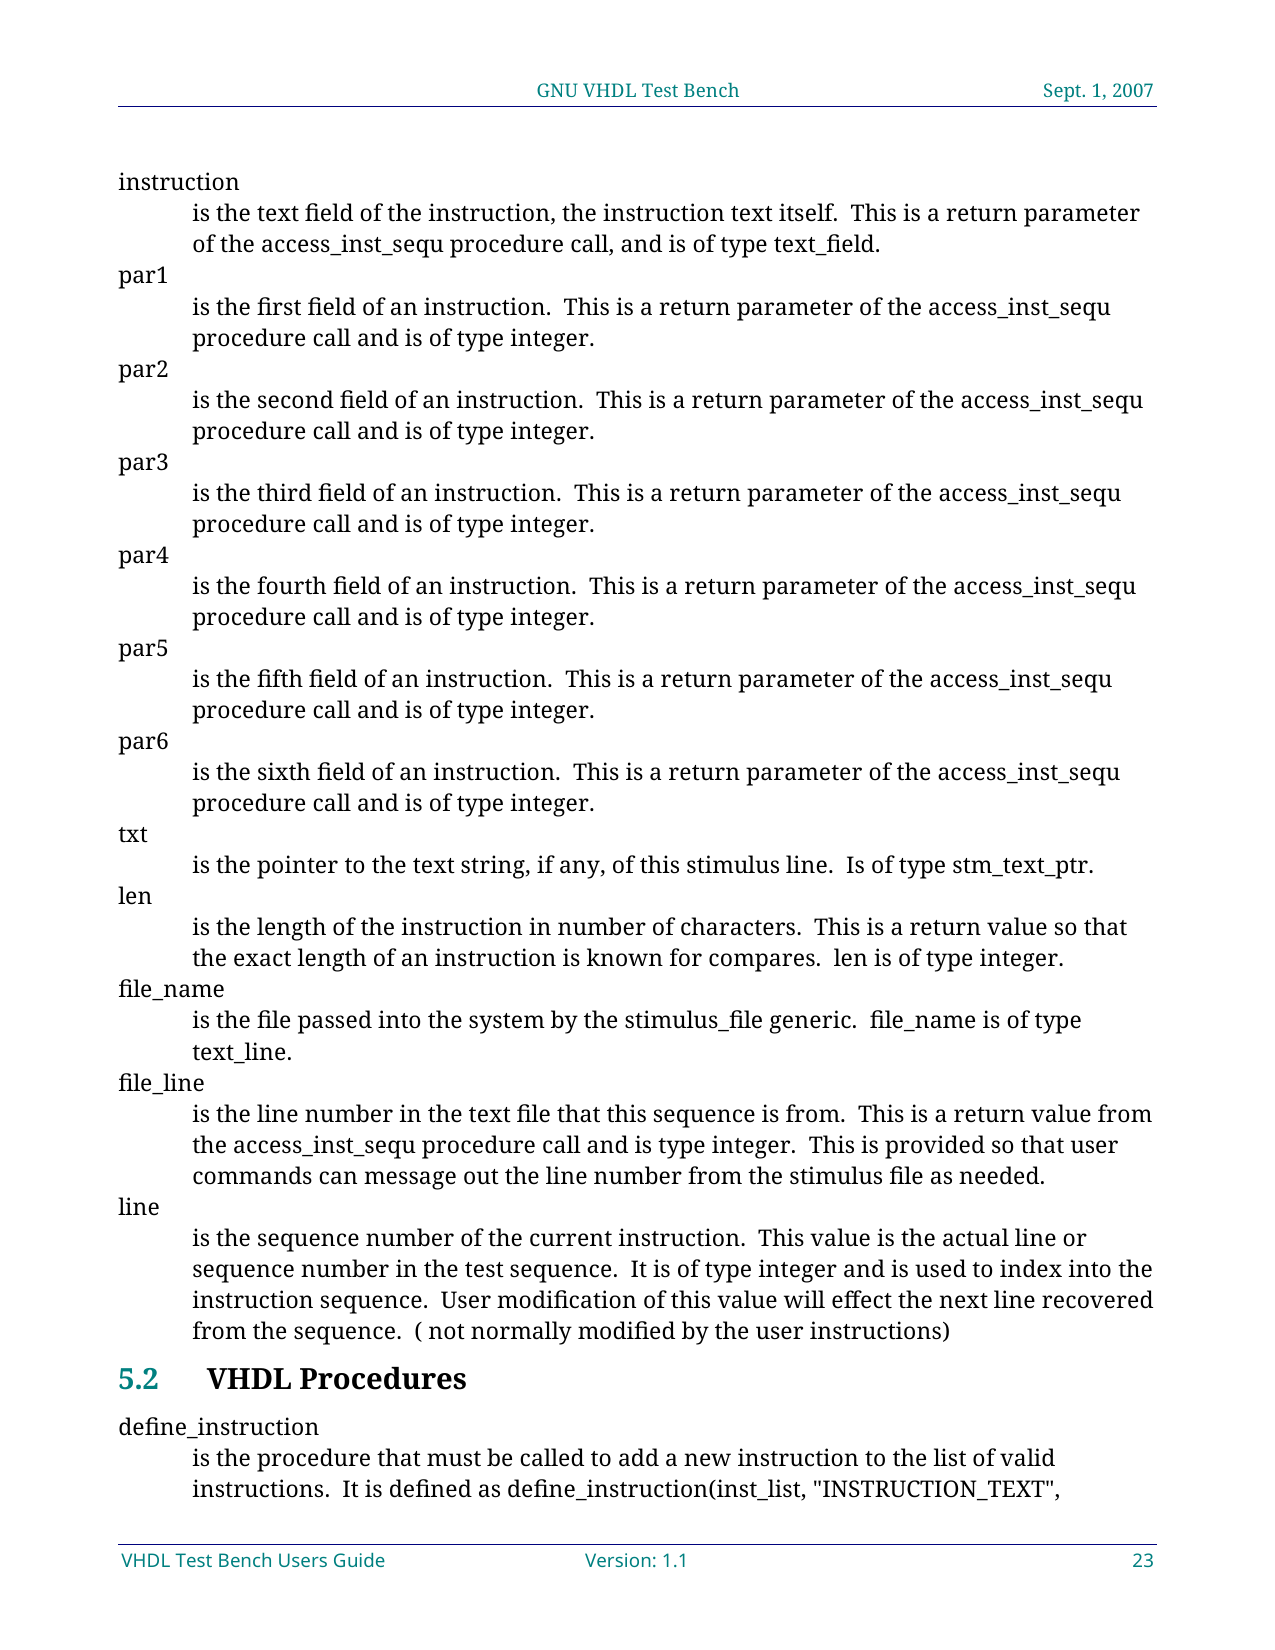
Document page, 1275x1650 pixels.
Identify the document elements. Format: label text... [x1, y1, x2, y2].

text is the sequence number of the current instruction. This value is the actual line or sequence number in the test sequence. It is of type integer and is used to index into the instruction sequence. User modification of this value will effect the next line recovered from the sequence. ( not normally modified by the user instructions) [192, 1222, 1157, 1346]
text is the third field of an instruction. This is a return parameter of the access_inst_sequ procedure call and is of type integer. [192, 477, 1157, 539]
text par6 [118, 725, 1157, 756]
text par1 [118, 259, 1157, 291]
text is the text field of the instruction, the instruction text itself. This is a return parameter of the access_inst_sequ procedure call, and is of type text_field. [192, 197, 1157, 259]
text instruction [118, 166, 1157, 197]
text par4 [118, 539, 1157, 570]
text line [118, 1191, 1157, 1222]
text par2 [118, 353, 1157, 384]
text define_instruction [118, 1410, 1157, 1441]
text is the line number in the text file that this sequence is from. This is a return value from the access_inst_sequ procedure call and is type integer. This is provided so that user commands can message out the line number from the stimulus file as needed. [192, 1098, 1157, 1191]
text is the procedure that must be called to add a new instruction to the list of valid instructions. It is defined as define_instruction(inst_list, "INSTRUCTION_TEXT", [192, 1441, 1157, 1503]
text len [118, 880, 1157, 911]
text is the fifth field of an instruction. This is a return parameter of the access_inst_sequ procedure call and is of type integer. [192, 663, 1157, 725]
text par5 [118, 632, 1157, 663]
text is the first field of an instruction. This is a return parameter of the access_inst_sequ procedure call and is of type integer. [192, 291, 1157, 353]
text par3 [118, 446, 1157, 477]
text file_line [118, 1067, 1157, 1098]
text txt [118, 818, 1157, 849]
text file_name [118, 973, 1157, 1004]
subtitle VHDL Procedures [118, 1358, 1157, 1398]
text is the sixth field of an instruction. This is a return parameter of the access_inst_sequ procedure call and is of type integer. [192, 756, 1157, 818]
text is the fourth field of an instruction. This is a return parameter of the access_inst_sequ procedure call and is of type integer. [192, 570, 1157, 632]
text is the file passed into the system by the stimulus_file generic. file_name is of type text_line. [192, 1004, 1157, 1067]
text is the second field of an instruction. This is a return parameter of the access_inst_sequ procedure call and is of type integer. [192, 384, 1157, 446]
text is the pointer to the text string, if any, of this stimulus line. Is of type stm_text_ptr. [192, 849, 1157, 880]
text is the length of the instruction in number of characters. This is a return value so that the exact length of an instruction is known for compares. len is of type integer. [192, 911, 1157, 973]
